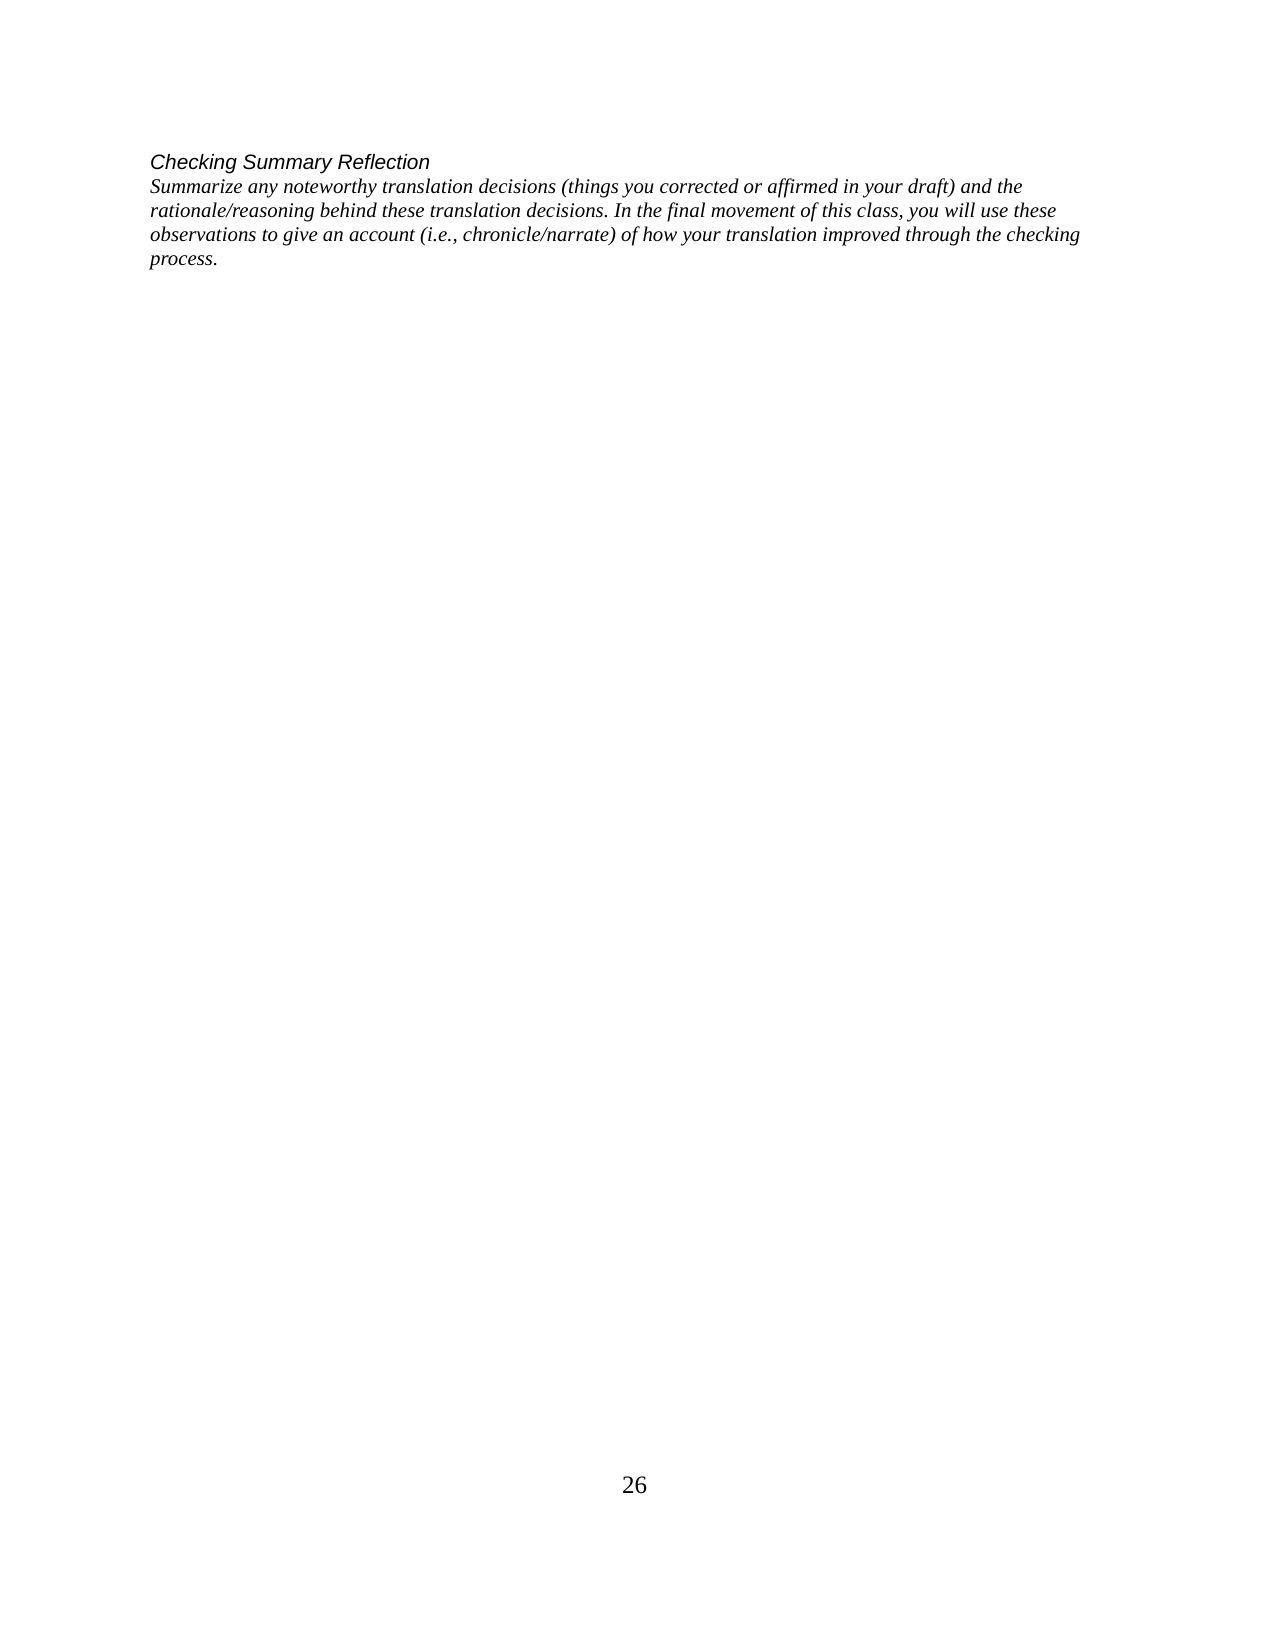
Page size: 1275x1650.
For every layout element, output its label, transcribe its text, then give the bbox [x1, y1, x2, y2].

subtitle Checking Summary Reflection [150, 150, 1125, 174]
text Summarize any noteworthy translation decisions (things you corrected or affirmed in your draft) and the rationale/reasoning behind these translation decisions. In the final movement of this class, you will use these observations to give an account (i.e., chronicle/narrate) of how your translation improved through the checking process. [150, 174, 1125, 270]
